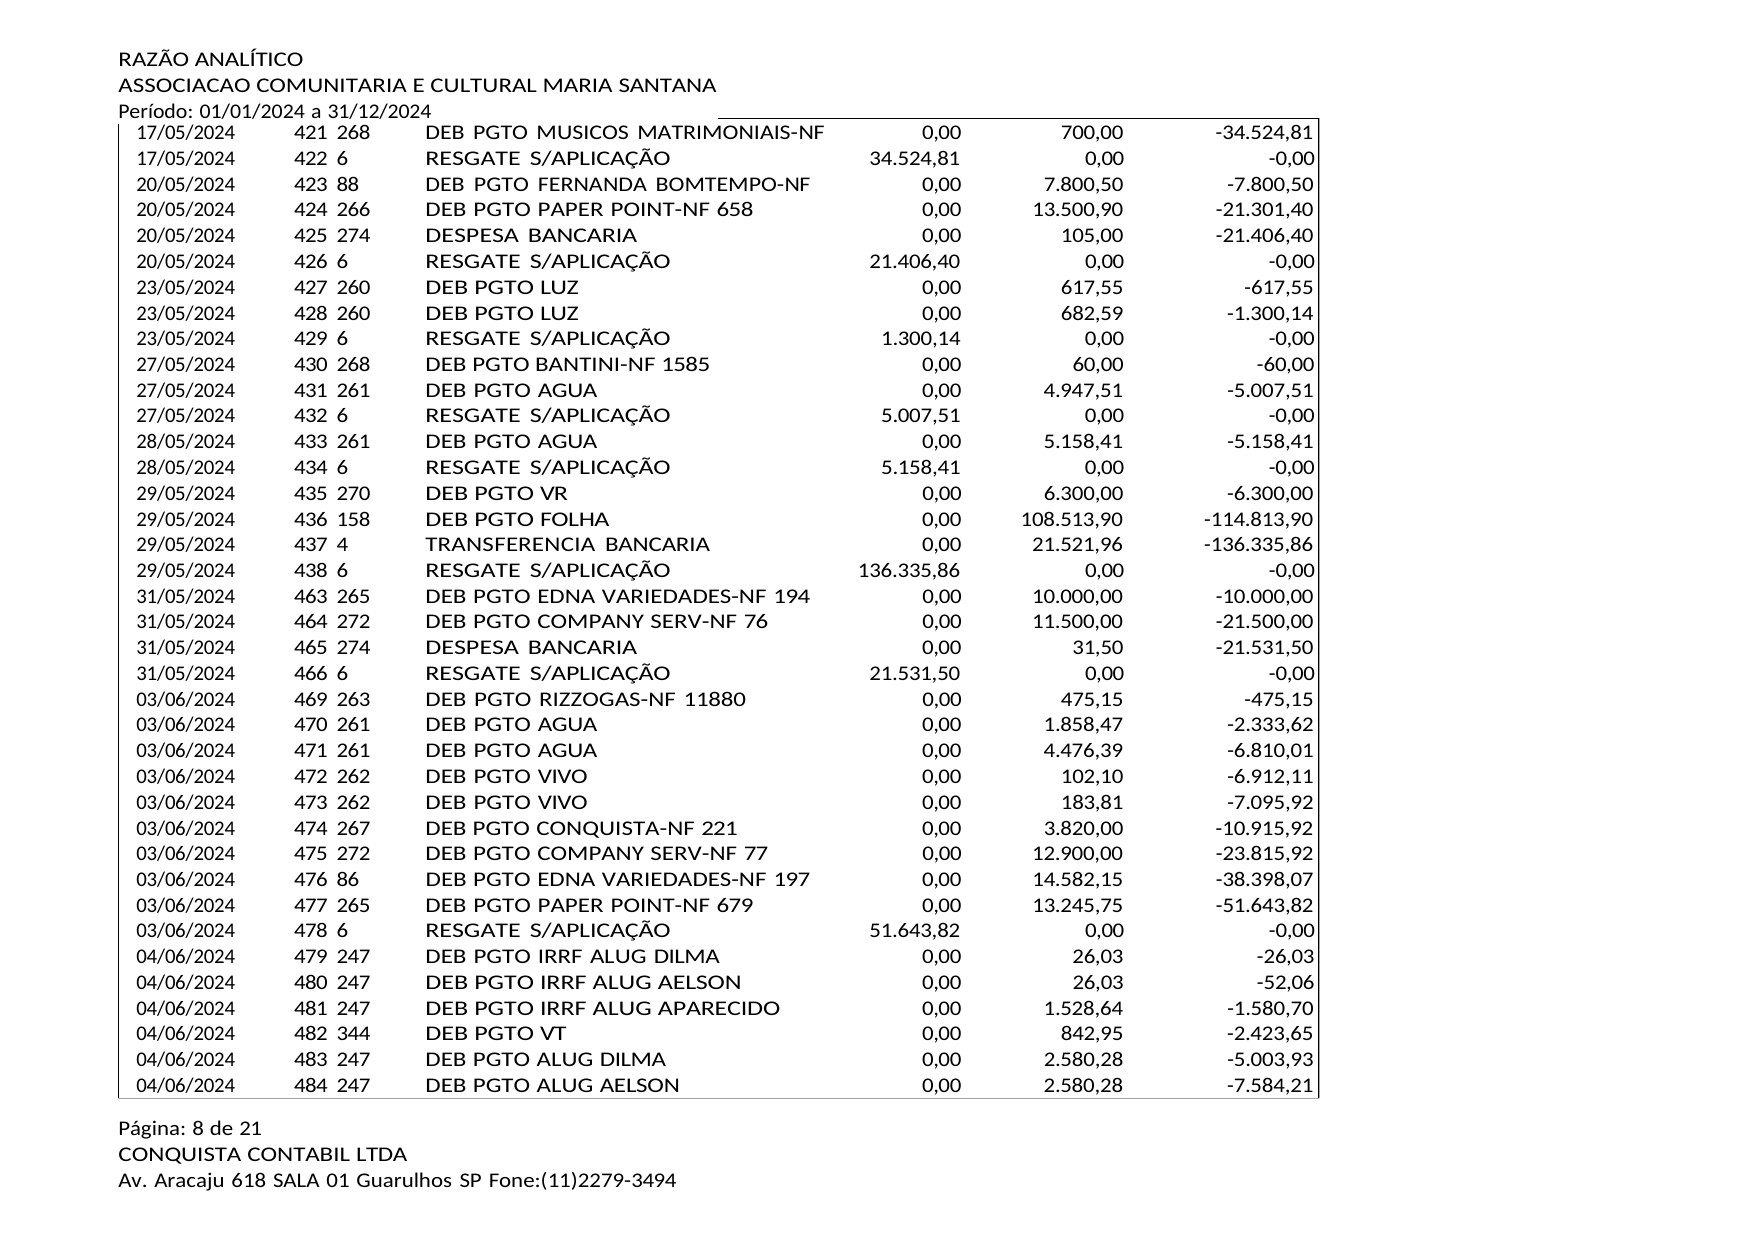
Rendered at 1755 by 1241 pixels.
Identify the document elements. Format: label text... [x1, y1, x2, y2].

text 0,00 [826, 969, 961, 994]
text 437 [294, 531, 332, 557]
text 0,00 [826, 686, 962, 711]
text 21.531,50 [869, 660, 965, 686]
text 21.521,96 [1032, 531, 1128, 557]
text 0,00 [826, 892, 961, 917]
text 0,00 [826, 506, 961, 531]
text 03/06/2024 [136, 840, 244, 866]
text 0,00 [826, 222, 961, 248]
text 466 [294, 660, 332, 686]
text 0,00 [826, 480, 962, 505]
text 6 [336, 918, 421, 943]
text 0,00 [826, 197, 961, 222]
text 0,00 [965, 918, 1124, 943]
text 1.528,64 [1043, 995, 1128, 1020]
text 03/06/2024 [136, 737, 244, 763]
text 27/05/2024 [136, 351, 244, 376]
text 7.800,50 [1043, 171, 1128, 196]
text -5.158,41 [1227, 428, 1318, 454]
text -6.300,00 [1227, 480, 1318, 505]
text 6 [336, 403, 421, 428]
text DEB PGTO VT [425, 1021, 826, 1046]
text 20/05/2024 [136, 197, 244, 222]
text 03/06/2024 [136, 789, 244, 814]
text DEB PGTO LUZ [425, 274, 826, 299]
text 0,00 [965, 557, 1124, 582]
text -2.333,62 [1227, 712, 1318, 737]
text 682,59 [1061, 300, 1128, 325]
text RESGATE S/APLICAÇÃO [425, 248, 826, 273]
text 422 [294, 145, 332, 171]
text 04/06/2024 [136, 943, 244, 969]
text -7.095,92 [1227, 789, 1318, 814]
text 430 [294, 351, 332, 376]
text 270 [336, 480, 421, 505]
text RESGATE S/APLICAÇÃO [425, 325, 826, 351]
text DEB PGTO COMPANY SERV-NF 77 [425, 840, 826, 866]
text -21.531,50 [1216, 634, 1318, 660]
text 0,00 [826, 300, 961, 325]
text 23/05/2024 [136, 274, 244, 299]
text 261 [336, 712, 421, 737]
text 0,00 [826, 995, 961, 1020]
text RESGATE S/APLICAÇÃO [425, 660, 826, 686]
text 03/06/2024 [136, 918, 244, 943]
text -21.406,40 [1216, 222, 1318, 248]
text 23/05/2024 [136, 325, 244, 351]
text DEB PGTO FERNANDA BOMTEMPO-NF [425, 171, 826, 196]
text 183,81 [1061, 789, 1128, 814]
text 421 [294, 119, 332, 145]
text 12.900,00 [1032, 840, 1128, 866]
text -6.912,11 [1227, 763, 1318, 788]
text 0,00 [826, 351, 961, 376]
text 86 [336, 866, 421, 891]
text 424 [294, 197, 332, 222]
text 102,10 [1061, 763, 1128, 788]
text -5.003,93 [1227, 1046, 1318, 1072]
text 88 [336, 171, 421, 196]
text 11.500,00 [1032, 609, 1128, 634]
text 247 [336, 943, 421, 969]
text 427 [294, 274, 332, 299]
text 247 [336, 1072, 421, 1097]
text 2.580,28 [1043, 1072, 1128, 1097]
text Av. Aracaju 618 SALA 01 Guarulhos SP Fone:(11)2279-3494 [118, 1167, 683, 1192]
text 0,00 [826, 737, 961, 763]
text 29/05/2024 [136, 557, 244, 582]
text 27/05/2024 [136, 403, 244, 428]
text 344 [336, 1021, 421, 1046]
text 6 [336, 145, 421, 171]
text -0,00 [1128, 918, 1315, 943]
text 60,00 [1072, 351, 1128, 376]
text 108.513,90 [1020, 506, 1128, 531]
text 0,00 [965, 454, 1124, 479]
text -38.398,07 [1216, 866, 1318, 891]
text -1.580,70 [1227, 995, 1318, 1020]
text 4 [336, 531, 421, 557]
text DEB PGTO AGUA [425, 377, 826, 402]
text 426 [294, 248, 332, 273]
text DEB PGTO PAPER POINT-NF 679 [425, 892, 826, 917]
text 5.007,51 [881, 403, 965, 428]
text 268 [336, 119, 421, 145]
text RESGATE S/APLICAÇÃO [425, 557, 826, 582]
text 21.406,40 [869, 248, 965, 273]
text -475,15 [1244, 686, 1318, 711]
text 463 [294, 583, 332, 608]
text 478 [294, 918, 332, 943]
text 435 [294, 480, 332, 505]
text 6 [336, 325, 421, 351]
text -10.000,00 [1216, 583, 1318, 608]
text -52,06 [1128, 969, 1315, 994]
text -6.810,01 [1227, 737, 1318, 763]
text DEB PGTO AGUA [425, 428, 826, 454]
text 6 [336, 454, 421, 479]
text 260 [336, 274, 421, 299]
text 105,00 [1061, 222, 1128, 248]
text DEB PGTO BANTINI-NF 1585 [425, 351, 826, 376]
text 03/06/2024 [136, 686, 244, 711]
text 247 [336, 1046, 421, 1072]
text 26,03 [1072, 969, 1128, 994]
text 481 [294, 995, 332, 1020]
text -5.007,51 [1227, 377, 1318, 402]
text 23/05/2024 [136, 300, 244, 325]
text 04/06/2024 [136, 1072, 244, 1097]
text 0,00 [965, 248, 1124, 273]
text 6 [336, 660, 421, 686]
text 04/06/2024 [136, 995, 244, 1020]
text DEB PGTO VR [425, 480, 826, 505]
text RESGATE S/APLICAÇÃO [425, 454, 826, 479]
text 261 [336, 377, 421, 402]
text 3.820,00 [1043, 815, 1128, 840]
text -0,00 [1128, 557, 1315, 582]
text DEB PGTO COMPANY SERV-NF 76 [425, 609, 826, 634]
text 425 [294, 222, 332, 248]
text 431 [294, 377, 332, 402]
text 03/06/2024 [136, 712, 244, 737]
text 617,55 [1061, 274, 1128, 299]
text 272 [336, 609, 421, 634]
text 6 [336, 557, 421, 582]
text -136.335,86 [1204, 531, 1318, 557]
text 263 [336, 686, 421, 711]
text 0,00 [826, 789, 961, 814]
text -34.524,81 [1215, 119, 1318, 145]
text DEB PGTO VIVO [425, 789, 826, 814]
text 0,00 [826, 943, 961, 969]
text 1.300,14 [881, 325, 965, 351]
text -617,55 [1244, 274, 1318, 299]
text -51.643,82 [1216, 892, 1318, 917]
text 429 [294, 325, 332, 351]
text 03/06/2024 [136, 815, 244, 840]
text 20/05/2024 [136, 222, 244, 248]
text 482 [294, 1021, 332, 1046]
text 31/05/2024 [136, 583, 244, 608]
text 20/05/2024 [136, 171, 244, 196]
text -0,00 [1128, 660, 1315, 686]
text DESPESA BANCARIA [425, 634, 826, 660]
text 261 [336, 737, 421, 763]
text 27/05/2024 [136, 377, 244, 402]
text 473 [294, 789, 332, 814]
text 268 [336, 351, 421, 376]
text -7.800,50 [1227, 171, 1318, 196]
text 472 [294, 763, 332, 788]
text 700,00 [1061, 119, 1128, 145]
text 28/05/2024 [136, 454, 244, 479]
text -21.500,00 [1216, 609, 1318, 634]
text 0,00 [826, 583, 962, 608]
text 0,00 [826, 712, 961, 737]
text 475,15 [1061, 686, 1128, 711]
text -23.815,92 [1216, 840, 1318, 866]
text DEB PGTO AGUA [425, 737, 826, 763]
text 0,00 [826, 377, 961, 402]
text 0,00 [826, 1021, 961, 1046]
text 14.582,15 [1032, 866, 1128, 891]
text 13.500,90 [1032, 197, 1128, 222]
text 0,00 [965, 325, 1124, 351]
text 0,00 [826, 634, 961, 660]
text 247 [336, 995, 421, 1020]
text -0,00 [1128, 454, 1315, 479]
text DEB PGTO FOLHA [425, 506, 826, 531]
text 1.858,47 [1043, 712, 1128, 737]
text 6.300,00 [1043, 480, 1128, 505]
text 31/05/2024 [136, 609, 244, 634]
text DEB PGTO PAPER POINT-NF 658 [425, 197, 826, 222]
text 04/06/2024 [136, 1021, 244, 1046]
text 20/05/2024 [136, 248, 244, 273]
text DEB PGTO ALUG DILMA [425, 1046, 826, 1072]
text 476 [294, 866, 332, 891]
text -60,00 [1128, 351, 1315, 376]
text 31/05/2024 [136, 634, 244, 660]
text RESGATE S/APLICAÇÃO [425, 403, 826, 428]
text 31/05/2024 [136, 660, 244, 686]
text 432 [294, 403, 332, 428]
text 842,95 [1061, 1021, 1128, 1046]
text 0,00 [826, 171, 961, 196]
text 484 [294, 1072, 332, 1097]
text 0,00 [826, 274, 961, 299]
text -7.584,21 [1227, 1072, 1318, 1097]
text DEB PGTO RIZZOGAS-NF 11880 [425, 686, 826, 711]
text 260 [336, 300, 421, 325]
text 0,00 [826, 119, 961, 145]
text 274 [336, 222, 421, 248]
text RAZÃO ANALÍTICO [118, 46, 718, 72]
text 29/05/2024 [136, 480, 244, 505]
text 0,00 [826, 428, 961, 454]
text DEB PGTO IRRF ALUG DILMA [425, 943, 826, 969]
text 2.580,28 [1043, 1046, 1128, 1072]
text DEB PGTO IRRF ALUG APARECIDO [425, 995, 826, 1020]
text -2.423,65 [1227, 1021, 1318, 1046]
text 26,03 [1072, 943, 1128, 969]
text 04/06/2024 [136, 1046, 244, 1072]
text 0,00 [826, 1046, 961, 1072]
text 475 [294, 840, 332, 866]
text DEB PGTO AGUA [425, 712, 826, 737]
text 464 [294, 609, 332, 634]
text 03/06/2024 [136, 866, 244, 891]
text 04/06/2024 [136, 969, 244, 994]
text 265 [336, 583, 421, 608]
text 17/05/2024 [136, 145, 244, 171]
text 477 [294, 892, 332, 917]
text 262 [336, 789, 421, 814]
text DEB PGTO EDNA VARIEDADES-NF 194 [425, 583, 826, 608]
text 0,00 [826, 531, 961, 557]
text RESGATE S/APLICAÇÃO [425, 145, 826, 171]
text 0,00 [965, 145, 1124, 171]
text 265 [336, 892, 421, 917]
text 158 [336, 506, 421, 531]
text 29/05/2024 [136, 506, 244, 531]
text 483 [294, 1046, 332, 1072]
text 465 [294, 634, 332, 660]
text 471 [294, 737, 332, 763]
text 0,00 [965, 403, 1124, 428]
text 0,00 [826, 866, 961, 891]
text -114.813,90 [1204, 506, 1318, 531]
text -0,00 [1128, 248, 1315, 273]
text 267 [336, 815, 421, 840]
text 5.158,41 [1043, 428, 1128, 454]
text 0,00 [965, 660, 1124, 686]
text 436 [294, 506, 332, 531]
text -1.300,14 [1227, 300, 1318, 325]
text 6 [336, 248, 421, 273]
text 17/05/2024 [136, 119, 244, 145]
text 0,00 [826, 609, 962, 634]
text 31,50 [1072, 634, 1128, 660]
text 272 [336, 840, 421, 866]
text -0,00 [1128, 403, 1315, 428]
text 03/06/2024 [136, 763, 244, 788]
text 423 [294, 171, 332, 196]
text 10.000,00 [1032, 583, 1128, 608]
text DESPESA BANCARIA [425, 222, 826, 248]
text DEB PGTO IRRF ALUG AELSON [425, 969, 826, 994]
text 274 [336, 634, 421, 660]
text DEB PGTO VIVO [425, 763, 826, 788]
text DEB PGTO ALUG AELSON [425, 1072, 826, 1097]
text -0,00 [1128, 325, 1315, 351]
text 433 [294, 428, 332, 454]
text 28/05/2024 [136, 428, 244, 454]
text -10.915,92 [1215, 815, 1318, 840]
text CONQUISTA CONTABIL LTDA [118, 1141, 683, 1167]
text DEB PGTO LUZ [425, 300, 826, 325]
text DEB PGTO MUSICOS MATRIMONIAIS-NF [425, 119, 826, 145]
text 13.245,75 [1032, 892, 1128, 917]
text TRANSFERENCIA BANCARIA [425, 531, 826, 557]
text ASSOCIACAO COMUNITARIA E CULTURAL MARIA SANTANA [118, 72, 718, 97]
text DEB PGTO CONQUISTA-NF 221 [425, 815, 826, 840]
text 0,00 [826, 763, 961, 788]
text 434 [294, 454, 332, 479]
text 262 [336, 763, 421, 788]
text 247 [336, 969, 421, 994]
text DEB PGTO EDNA VARIEDADES-NF 197 [425, 866, 826, 891]
text 428 [294, 300, 332, 325]
text Período: 01/01/2024 a 31/12/2024 [118, 98, 718, 123]
text -26,03 [1128, 943, 1315, 969]
text 51.643,82 [869, 918, 965, 943]
text 470 [294, 712, 332, 737]
text 03/06/2024 [136, 892, 244, 917]
text 4.947,51 [1043, 377, 1128, 402]
text 5.158,41 [881, 454, 965, 479]
text Página: 8 de 21 [118, 1115, 683, 1141]
text 136.335,86 [858, 557, 965, 582]
text 474 [294, 815, 332, 840]
text 479 [294, 943, 332, 969]
text -21.301,40 [1216, 197, 1318, 222]
text 261 [336, 428, 421, 454]
text RESGATE S/APLICAÇÃO [425, 918, 826, 943]
text -0,00 [1128, 145, 1315, 171]
text 266 [336, 197, 421, 222]
text 4.476,39 [1043, 737, 1128, 763]
text 0,00 [826, 1072, 961, 1097]
text 469 [294, 686, 332, 711]
text 480 [294, 969, 332, 994]
text 29/05/2024 [136, 531, 244, 557]
text 438 [294, 557, 332, 582]
text 0,00 [826, 815, 961, 840]
text 34.524,81 [869, 145, 965, 171]
text 0,00 [826, 840, 962, 866]
